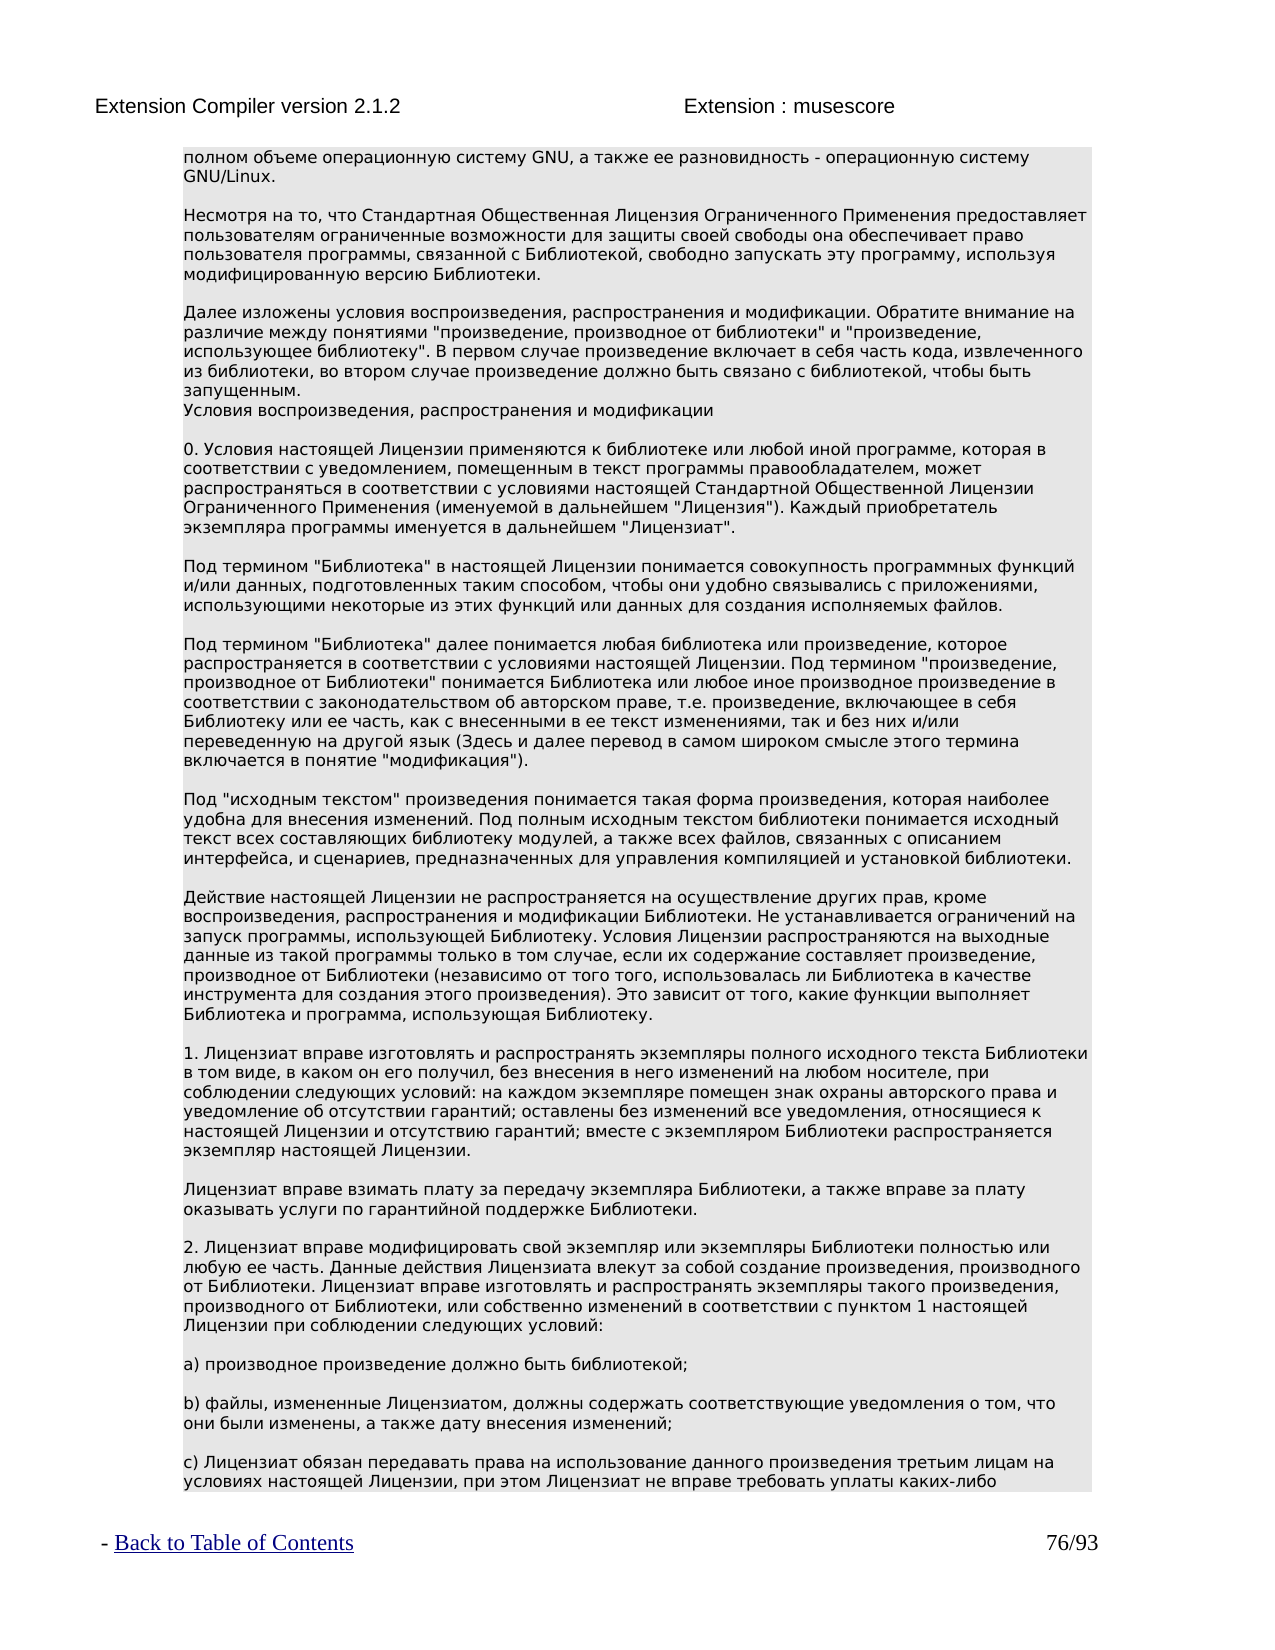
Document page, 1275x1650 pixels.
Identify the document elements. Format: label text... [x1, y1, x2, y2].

text Несмотря на то, что Стандартная Общественная Лицензия Ограниченного Применения предоставляет пользователям ограниченные возможности для защиты своей свободы она обеспечивает право пользователя программы, связанной с Библиотекой, свободно запускать эту программу, используя модифицированную версию Библиотеки. [183, 206, 1092, 284]
text Лицензиат вправе взимать плату за передачу экземпляра Библиотеки, а также вправе за плату оказывать услуги по гарантийной поддержке Библиотеки. [183, 1180, 1092, 1219]
text Условия воспроизведения, распространения и модификации [183, 401, 1092, 420]
text 0. Условия настоящей Лицензии применяются к библиотеке или любой иной программе, которая в соответствии с уведомлением, помещенным в текст программы правообладателем, может распространяться в соответствии с условиями настоящей Стандартной Общественной Лицензии Ограниченного Применения (именуемой в дальнейшем "Лицензия"). Каждый приобретатель экземпляра программы именуется в дальнейшем "Лицензиат". [183, 440, 1092, 537]
text полном объеме операционную систему GNU, а также ее разновидность - операционную систему GNU/Linux. [183, 147, 1092, 186]
text Под термином "Библиотека" далее понимается любая библиотека или произведение, которое распространяется в соответствии с условиями настоящей Лицензии. Под термином "произведение, производное от Библиотеки" понимается Библиотека или любое иное производное произведение в соответствии с законодательством об авторском праве, т.е. произведение, включающее в себя Библиотеку или ее часть, как с внесенными в ее текст изменениями, так и без них и/или переведенную на другой язык (Здесь и далее перевод в самом широком смысле этого термина включается в понятие "модификация"). [183, 634, 1092, 771]
text b) файлы, измененные Лицензиатом, должны содержать соответствующие уведомления о том, что они были изменены, а также дату внесения изменений; [183, 1394, 1092, 1433]
text Под термином "Библиотека" в настоящей Лицензии понимается совокупность программных функций и/или данных, подготовленных таким способом, чтобы они удобно связывались с приложениями, использующими некоторые из этих функций или данных для создания исполняемых файлов. [183, 557, 1092, 615]
text 1. Лицензиат вправе изготовлять и распространять экземпляры полного исходного текста Библиотеки в том виде, в каком он его получил, без внесения в него изменений на любом носителе, при соблюдении следующих условий: на каждом экземпляре помещен знак охраны авторского права и уведомление об отсутствии гарантий; оставлены без изменений все уведомления, относящиеся к настоящей Лицензии и отсутствию гарантий; вместе с экземпляром Библиотеки распространяется экземпляр настоящей Лицензии. [183, 1043, 1092, 1160]
text 2. Лицензиат вправе модифицировать свой экземпляр или экземпляры Библиотеки полностью или любую ее часть. Данные действия Лицензиата влекут за собой создание произведения, производного от Библиотеки. Лицензиат вправе изготовлять и распространять экземпляры такого произведения, производного от Библиотеки, или собственно изменений в соответствии с пунктом 1 настоящей Лицензии при соблюдении следующих условий: [183, 1238, 1092, 1336]
text c) Лицензиат обязан передавать права на использование данного произведения третьим лицам на условиях настоящей Лицензии, при этом Лицензиат не вправе требовать уплаты каких-либо [183, 1453, 1092, 1492]
text Далее изложены условия воспроизведения, распространения и модификации. Обратите внимание на различие между понятиями "произведение, производное от библиотеки" и "произведение, использующее библиотеку". В первом случае произведение включает в себя часть кода, извлеченного из библиотеки, во втором случае произведение должно быть связано с библиотекой, чтобы быть запущенным. [183, 303, 1092, 401]
text Действие настоящей Лицензии не распространяется на осуществление других прав, кроме воспроизведения, распространения и модификации Библиотеки. Не устанавливается ограничений на запуск программы, использующей Библиотеку. Условия Лицензии распространяются на выходные данные из такой программы только в том случае, если их содержание составляет произведение, производное от Библиотеки (независимо от того того, использовалась ли Библиотека в качестве инструмента для создания этого произведения). Это зависит от того, какие функции выполняет Библиотека и программа, использующая Библиотеку. [183, 888, 1092, 1024]
text Под "исходным текстом" произведения понимается такая форма произведения, которая наиболее удобна для внесения изменений. Под полным исходным текстом библиотеки понимается исходный текст всех составляющих библиотеку модулей, а также всех файлов, связанных с описанием интерфейса, и сценариев, предназначенных для управления компиляцией и установкой библиотеки. [183, 790, 1092, 868]
text a) производное произведение должно быть библиотекой; [183, 1355, 1092, 1375]
